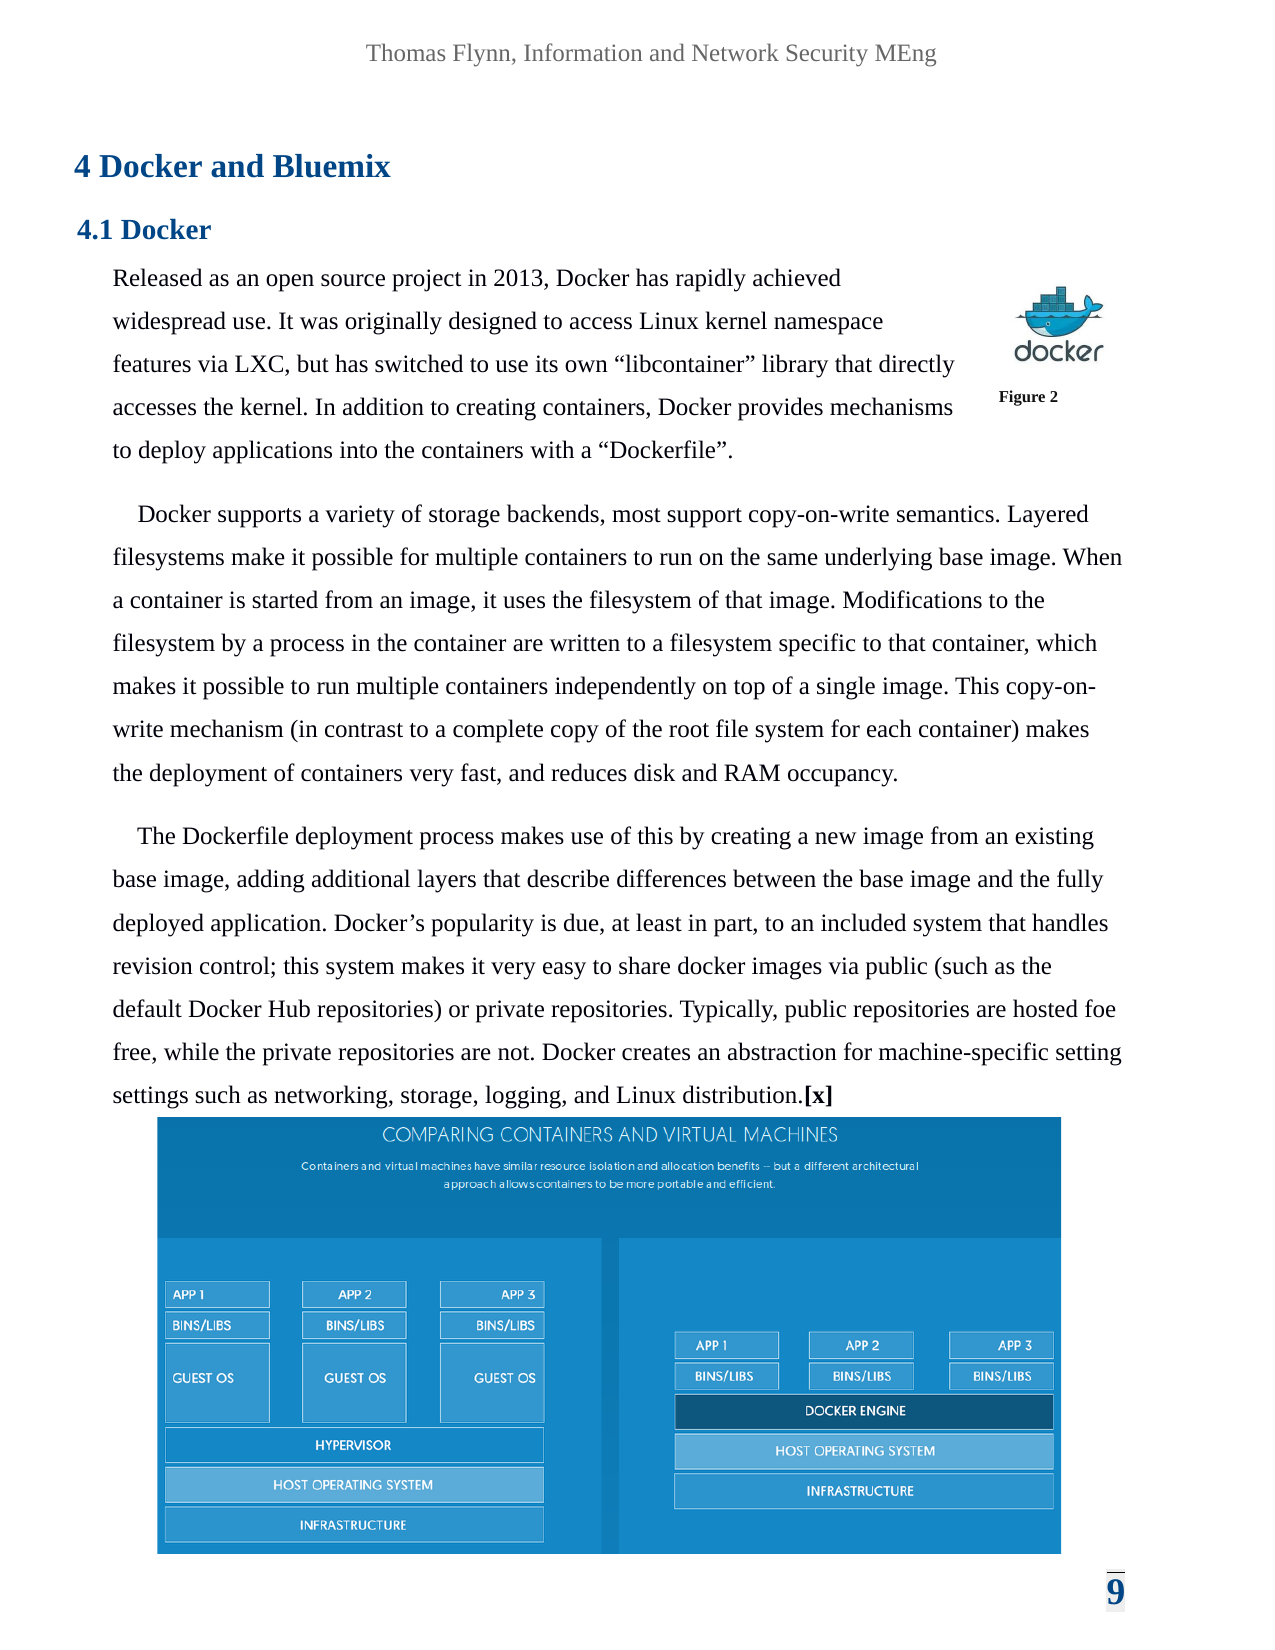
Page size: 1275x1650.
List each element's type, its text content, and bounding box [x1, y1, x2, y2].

picture [157, 1230, 1062, 1554]
text The Dockerfile deployment process makes use of this by creating a new image from an existing base image, adding additional layers that describe differences between the base image and the fully deployed application. Docker’s popularity is due, at least in part, to an included system that handles revision control; this system makes it very easy to share docker images via public (such as the default Docker Hub repositories) or private repositories. Typically, public repositories are hosted foe free, while the private repositories are not. Docker creates an abstraction for machine-specific setting settings such as networking, storage, logging, and Linux distribution.[x] [112, 821, 1125, 1109]
text Docker supports a variety of storage backends, most support copy-on-write semantics. Layered filesystems make it possible for multiple containers to run on the same underlying base image. When a container is started from an image, it uses the filesystem of that image. Modifications to the filesystem by a process in the container are written to a filesystem specific to that container, which makes it possible to run multiple containers independently on top of a single image. This copy-on-write mechanism (in contrast to a complete copy of the root file system for each container) makes the deployment of containers very fast, and reduces disk and RAM occupancy. [112, 499, 1125, 786]
subtitle 4 Docker and Bluemix [74, 146, 1125, 184]
picture [157, 1117, 1062, 1207]
picture [998, 270, 1117, 378]
text Released as an open source project in 2013, Docker has rapidly achieved widespread use. It was originally designed to access Linux kernel namespace features via LXC, but has switched to use its own “libcontainer” library that directly accesses the kernel. In addition to creating containers, Docker provides mechanisms to deploy applications into the containers with a “Dockerfile”. [112, 258, 1125, 464]
subtitle 4.1 Docker [74, 212, 1125, 246]
text Figure 2 [998, 378, 1116, 406]
